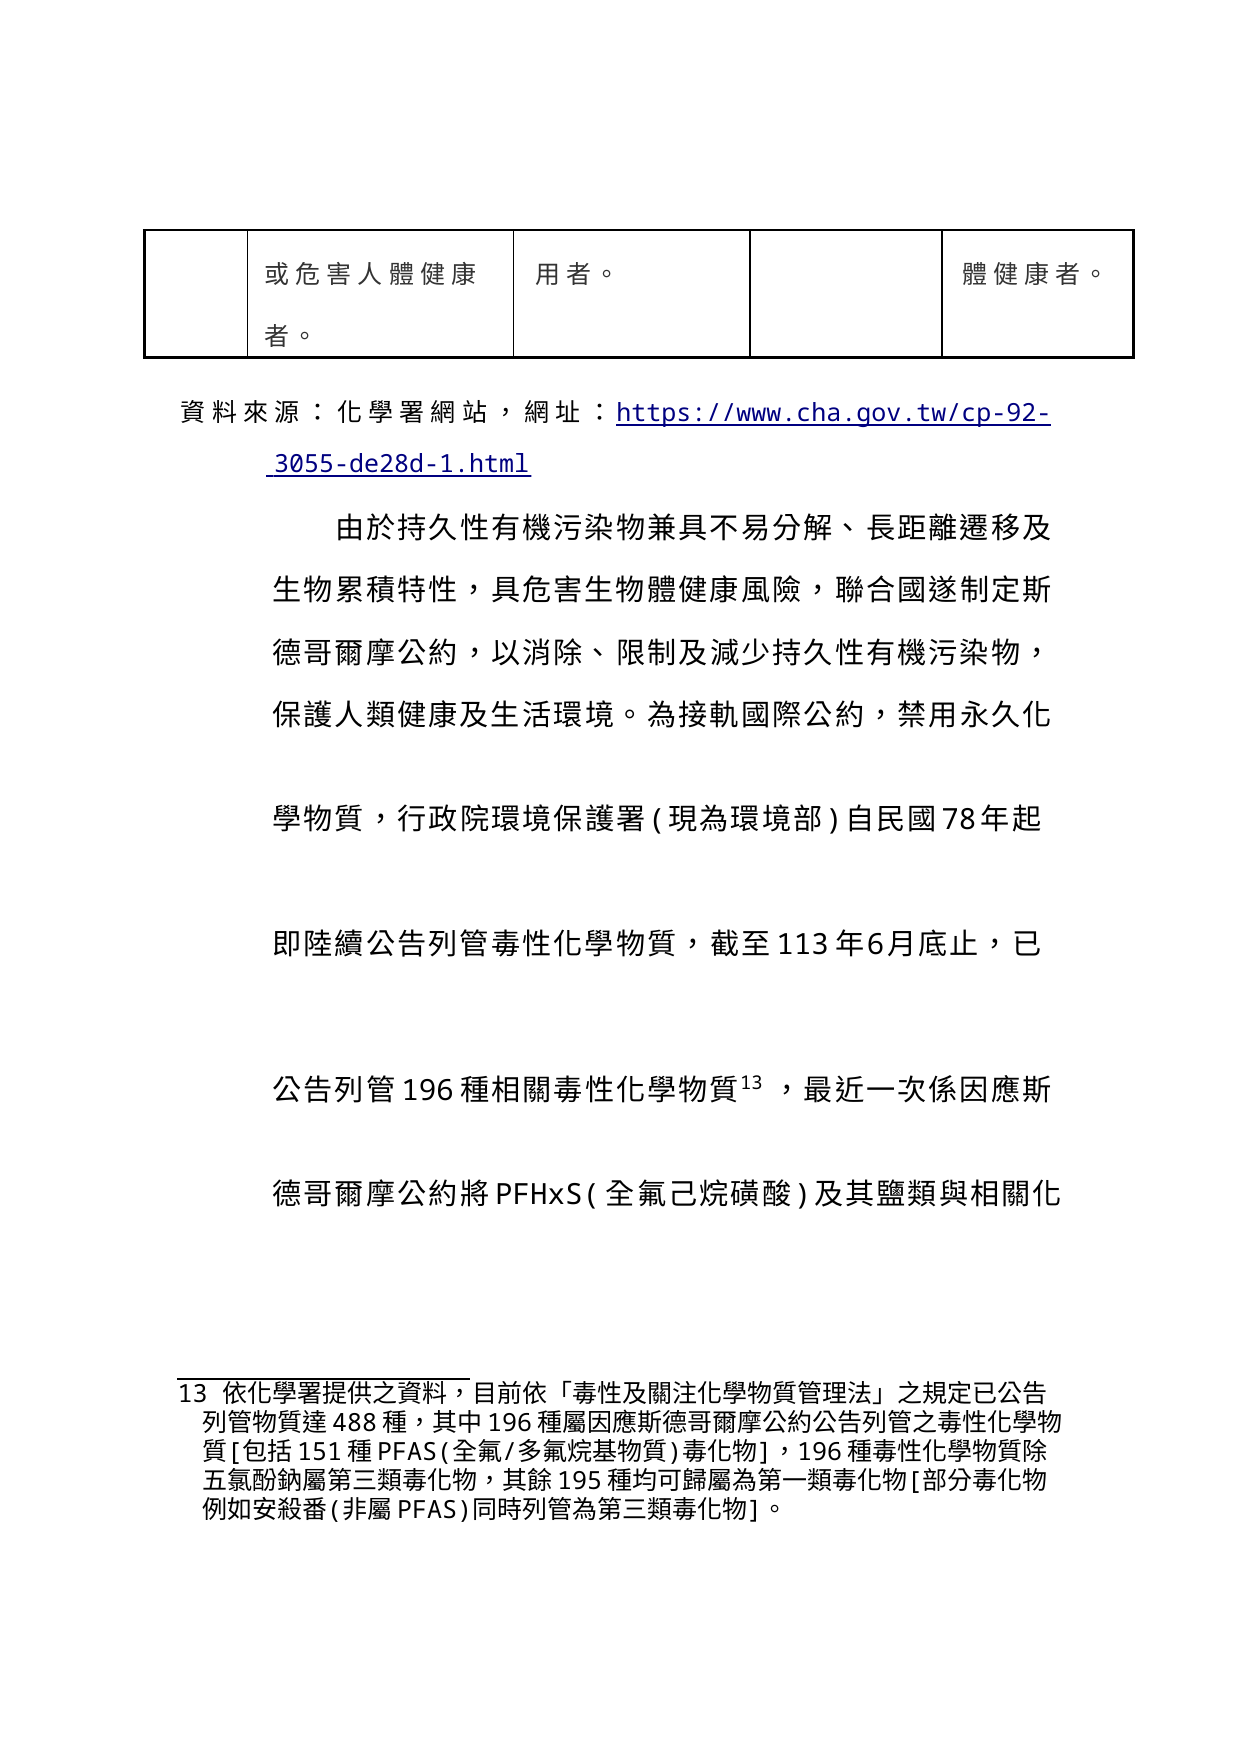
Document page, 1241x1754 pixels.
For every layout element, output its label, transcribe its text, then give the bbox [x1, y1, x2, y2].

text 資料來源：化學署網站，網址：https://www.cha.gov.tw/cp-92-3055-de28d-1.html [133, 359, 1063, 484]
table_cell 體健康者。 [943, 231, 1132, 356]
table_cell 用者。 [514, 231, 749, 356]
table_cell [146, 231, 247, 356]
text 依化學署提供之資料，目前依「毒性及關注化學物質管理法」之規定已公告列管物質達488種，其中196種屬因應斯德哥爾摩公約公告列管之毒性化學物質[包括151種PFAS(全氟/多氟烷基物質)毒化物]，196種毒性化學物質除五氯酚鈉屬第三類毒化物，其餘195種均可歸屬為第一類毒化物[部分毒化物例如安殺番(非屬PFAS)同時列管為第三類毒化物]。 [177, 1379, 1063, 1525]
table_cell 或危害人體健康者。 [248, 231, 513, 356]
text 由於持久性有機污染物兼具不易分解、長距離遷移及生物累積特性，具危害生物體健康風險，聯合國遂制定斯德哥爾摩公約，以消除、限制及減少持久性有機污染物，保護人類健康及生活環境。為接軌國際公約，禁用永久化學物質，行政院環境保護署(現為環境部)自民國78年起即陸續公告列管毒性化學物質，截至113年6月底止，已公告列管196種相關毒性化學物質，最近一次係因應斯德哥爾摩公約將PFHxS(全氟己烷磺酸)及其鹽類與相關化 [266, 484, 1063, 1234]
table_cell [751, 231, 941, 356]
